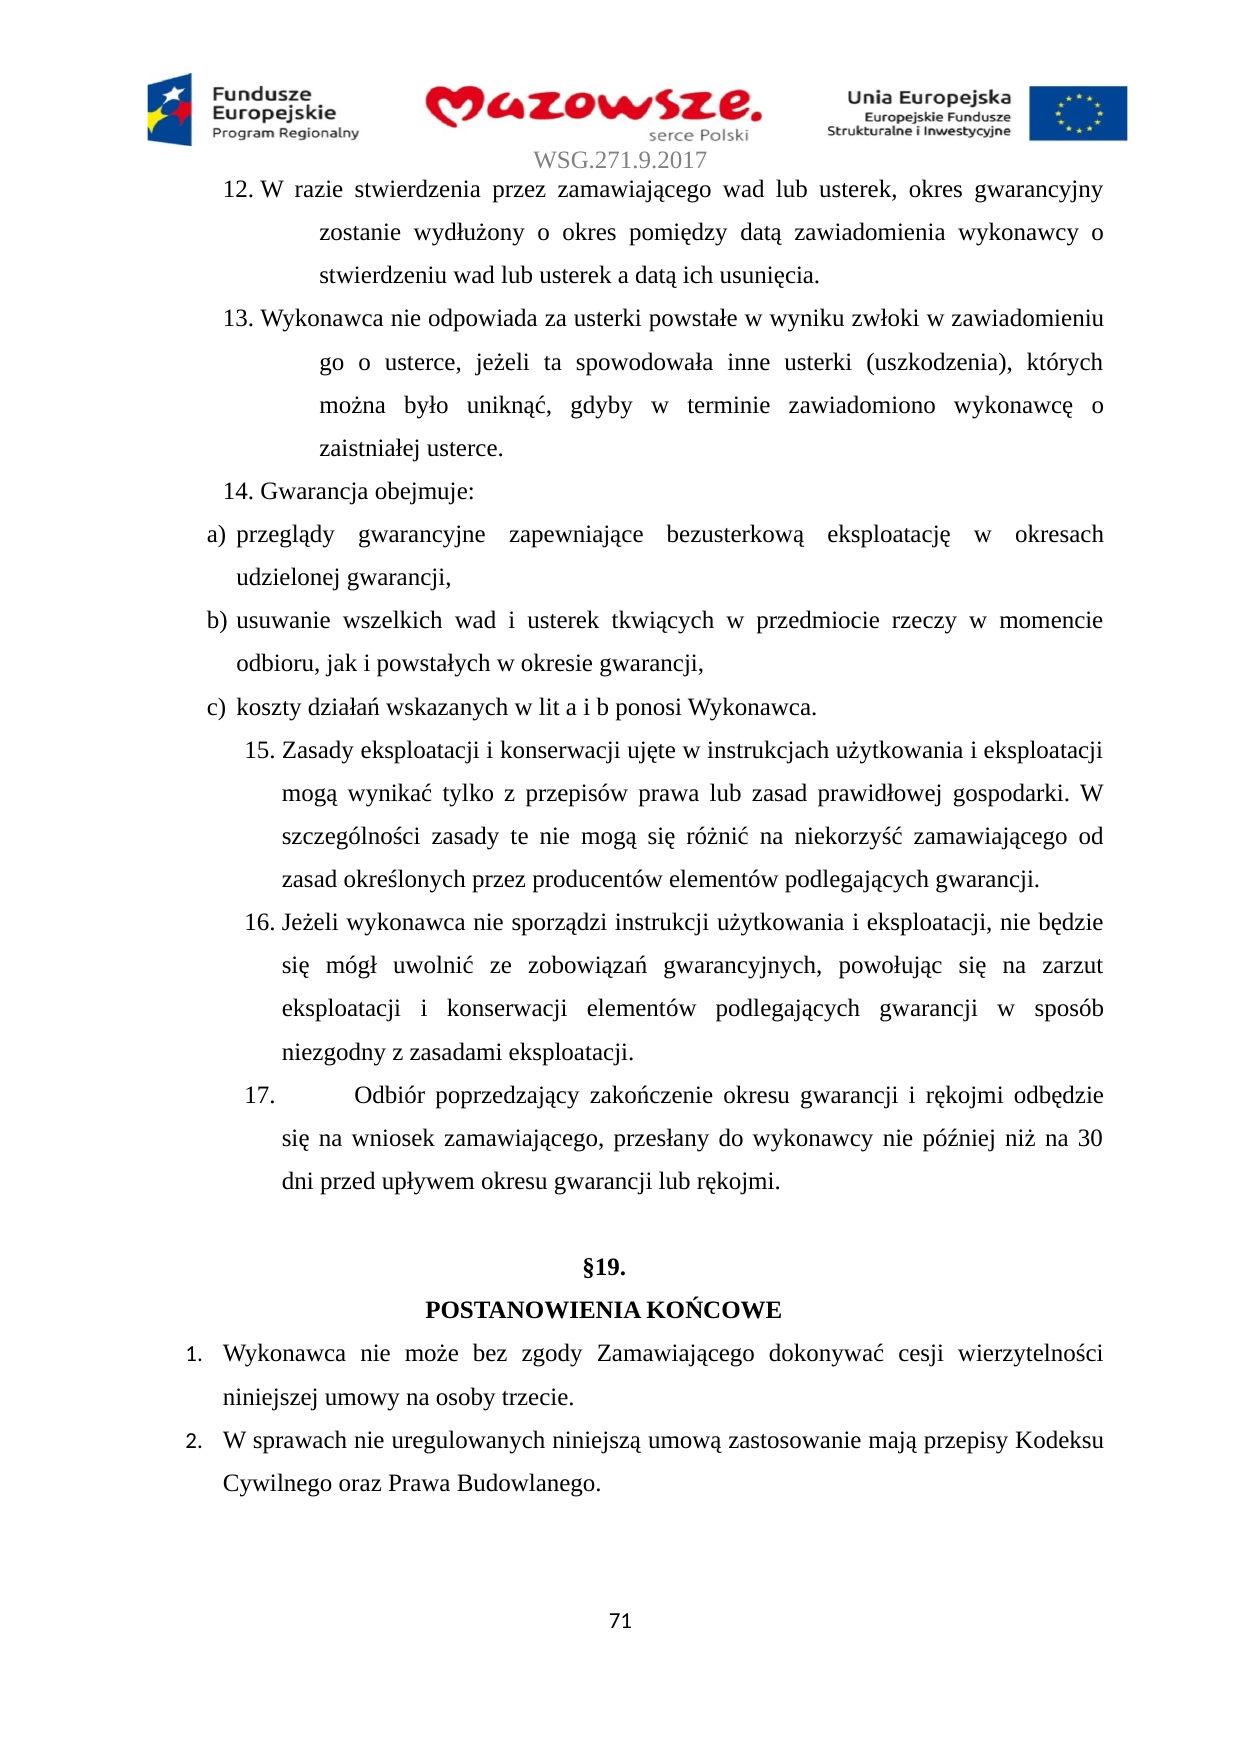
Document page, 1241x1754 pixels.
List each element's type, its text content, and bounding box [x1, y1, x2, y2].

list Wykonawca nie odpowiada za usterki powstałe w wyniku zwłoki w zawiadomieniu go o usterce, jeżeli ta spowodowała inne usterki (uszkodzenia), których można było uniknąć, gdyby w terminie zawiadomiono wykonawcę o zaistniałej usterce. [223, 303, 1104, 462]
text a) przeglądy gwarancyjne zapewniające bezusterkową eksploatację w okresach udzielonej gwarancji, [207, 519, 1104, 591]
text POSTANOWIENIA KOŃCOWE [103, 1295, 1104, 1324]
list Jeżeli wykonawca nie sporządzi instrukcji użytkowania i eksploatacji, nie będzie się mógł uwolnić ze zobowiązań gwarancyjnych, powołując się na zarzut eksploatacji i konserwacji elementów podlegających gwarancji w sposób niezgodny z zasadami eksploatacji. [244, 907, 1104, 1065]
list W sprawach nie uregulowanych niniejszą umową zastosowanie mają przepisy Kodeksu Cywilnego oraz Prawa Budowlanego. [185, 1425, 1104, 1497]
list Odbiór poprzedzający zakończenie okresu gwarancji i rękojmi odbędzie się na wniosek zamawiającego, przesłany do wykonawcy nie później niż na 30 dni przed upływem okresu gwarancji lub rękojmi. [244, 1080, 1104, 1195]
list Wykonawca nie może bez zgody Zamawiającego dokonywać cesji wierzytelności niniejszej umowy na osoby trzecie. [185, 1338, 1104, 1411]
list W razie stwierdzenia przez zamawiającego wad lub usterek, okres gwarancyjny zostanie wydłużony o okres pomiędzy datą zawiadomienia wykonawcy o stwierdzeniu wad lub usterek a datą ich usunięcia. [223, 174, 1104, 289]
text c) koszty działań wskazanych w lit a i b ponosi Wykonawca. [207, 692, 1104, 720]
text §19. [103, 1252, 1104, 1281]
list Gwarancja obejmuje: [223, 476, 1104, 505]
list Zasady eksploatacji i konserwacji ujęte w instrukcjach użytkowania i eksploatacji mogą wynikać tylko z przepisów prawa lub zasad prawidłowej gospodarki. W szczególności zasady te nie mogą się różnić na niekorzyść zamawiającego od zasad określonych przez producentów elementów podlegających gwarancji. [244, 735, 1104, 893]
text b) usuwanie wszelkich wad i usterek tkwiących w przedmiocie rzeczy w momencie odbioru, jak i powstałych w okresie gwarancji, [207, 605, 1104, 677]
